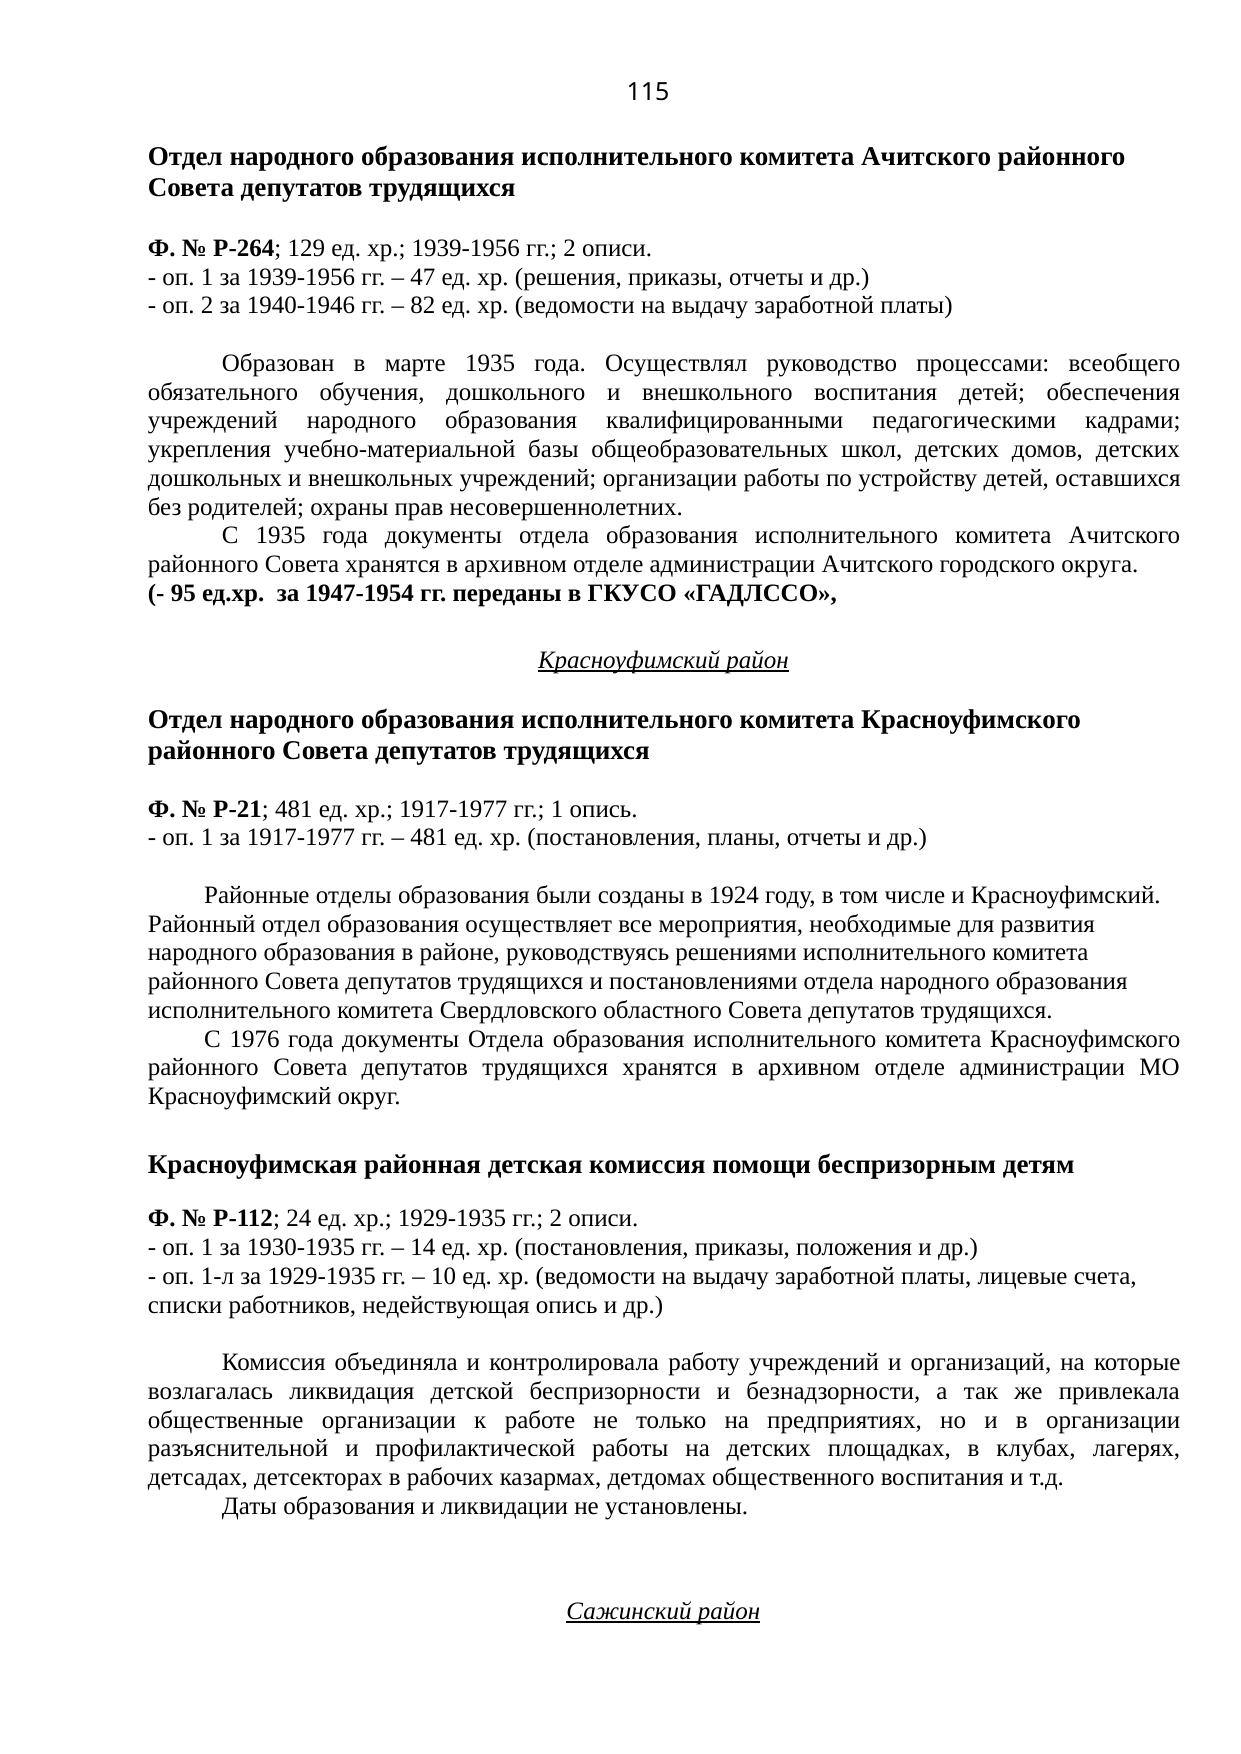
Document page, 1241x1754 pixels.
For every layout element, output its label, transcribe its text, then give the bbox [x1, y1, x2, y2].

text Сажинский район [148, 1596, 1181, 1625]
text - оп. 1-л за 1929-1935 гг. – 10 ед. хр. (ведомости на выдачу заработной платы, лицевые счета, списки работников, недействующая опись и др.) [148, 1261, 1181, 1318]
text С 1935 года документы отдела образования исполнительного комитета Ачитского районного Совета хранятся в архивном отделе администрации Ачитского городского округа. [148, 521, 1181, 578]
text Отдел народного образования исполнительного комитета Ачитского районного Совета депутатов трудящихся [148, 140, 1181, 202]
text - оп. 2 за 1940-1946 гг. – 82 ед. хр. (ведомости на выдачу заработной платы) [148, 291, 1181, 319]
text (- 95 ед.хр. за 1947-1954 гг. переданы в ГКУСО «ГАДЛССО», [148, 578, 1181, 607]
text Комиссия объединяла и контролировала работу учреждений и организаций, на которые возлагалась ликвидация детской беспризорности и безнадзорности, а так же привлекала общественные организации к работе не только на предприятиях, но и в организации разъяснительной и профилактической работы на детских площадках, в клубах, лагерях, детсадах, детсекторах в рабочих казармах, детдомах общественного воспитания и т.д. [148, 1347, 1181, 1491]
text Красноуфимская районная детская комиссия помощи беспризорным детям [148, 1148, 1181, 1179]
text - оп. 1 за 1930-1935 гг. – 14 ед. хр. (постановления, приказы, положения и др.) [148, 1232, 1181, 1261]
text Ф. № Р-112; 24 ед. хр.; 1929-1935 гг.; 2 описи. [148, 1203, 1181, 1232]
text - оп. 1 за 1939-1956 гг. – 47 ед. хр. (решения, приказы, отчеты и др.) [148, 262, 1181, 291]
text С 1976 года документы Отдела образования исполнительного комитета Красноуфимского районного Совета депутатов трудящихся хранятся в архивном отделе администрации МО Красноуфимский округ. [148, 1024, 1181, 1110]
text - оп. 1 за 1917-1977 гг. – 481 ед. хр. (постановления, планы, отчеты и др.) [148, 822, 1181, 851]
text Отдел народного образования исполнительного комитета Красноуфимского районного Совета депутатов трудящихся [148, 703, 1181, 765]
text Ф. № Р-21; 481 ед. хр.; 1917-1977 гг.; 1 опись. [148, 794, 1181, 822]
text Красноуфимский район [148, 645, 1181, 674]
text Ф. № Р-264; 129 ед. хр.; 1939-1956 гг.; 2 описи. [148, 233, 1181, 262]
text Образован в марте 1935 года. Осуществлял руководство процессами: всеобщего обязательного обучения, дошкольного и внешкольного воспитания детей; обеспечения учреждений народного образования квалифицированными педагогическими кадрами; укрепления учебно-материальной базы общеобразовательных школ, детских домов, детских дошкольных и внешкольных учреждений; организации работы по устройству детей, оставшихся без родителей; охраны прав несовершеннолетних. [148, 348, 1181, 521]
text Даты образования и ликвидации не установлены. [148, 1491, 1181, 1520]
text Районные отделы образования были созданы в 1924 году, в том числе и Красноуфимский. Районный отдел образования осуществляет все мероприятия, необходимые для развития народного образования в районе, руководствуясь решениями исполнительного комитета районного Совета депутатов трудящихся и постановлениями отдела народного образования исполнительного комитета Свердловского областного Совета депутатов трудящихся. [148, 880, 1181, 1024]
